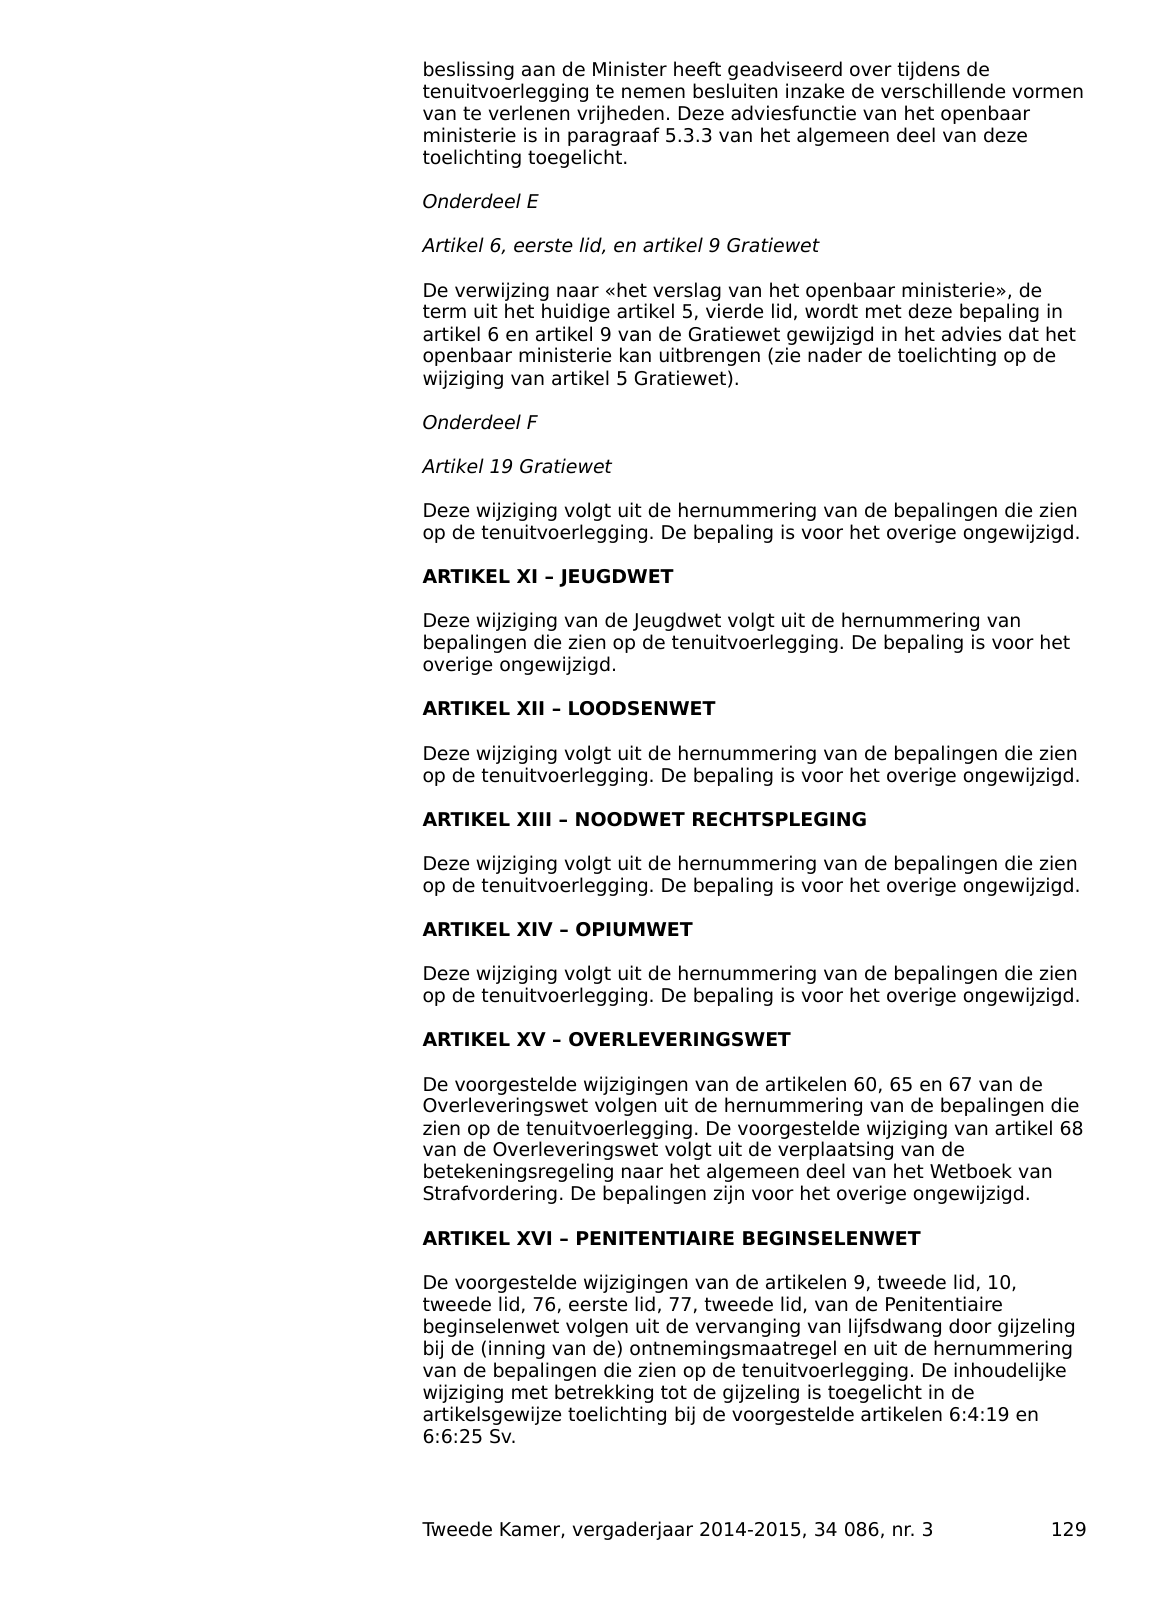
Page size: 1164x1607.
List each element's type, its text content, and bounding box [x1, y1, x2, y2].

subtitle Onderdeel F [422, 412, 1087, 433]
text Deze wijziging volgt uit de hernummering van de bepalingen die zien op de tenuitvoerlegging. De bepaling is voor het overige ongewijzigd. [422, 742, 1087, 786]
subtitle ARTIKEL XII – LOODSENWET [422, 698, 1087, 720]
text Deze wijziging volgt uit de hernummering van de bepalingen die zien op de tenuitvoerlegging. De bepaling is voor het overige ongewijzigd. [422, 500, 1087, 544]
subtitle Artikel 6, eerste lid, en artikel 9 Gratiewet [422, 235, 1087, 257]
text De verwijzing naar «het verslag van het openbaar ministerie», de term uit het huidige artikel 5, vierde lid, wordt met deze bepaling in artikel 6 en artikel 9 van de Gratiewet gewijzigd in het advies dat het openbaar ministerie kan uitbrengen (zie nader de toelichting op de wijziging van artikel 5 Gratiewet). [422, 279, 1087, 389]
text De voorgestelde wijzigingen van de artikelen 9, tweede lid, 10, tweede lid, 76, eerste lid, 77, tweede lid, van de Penitentiaire beginselenwet volgen uit de vervanging van lijfsdwang door gijzeling bij de (inning van de) ontnemingsmaatregel en uit de hernummering van de bepalingen die zien op de tenuitvoerlegging. De inhoudelijke wijziging met betrekking tot de gijzeling is toegelicht in de artikelsgewijze toelichting bij de voorgestelde artikelen 6:4:19 en 6:6:25 Sv. [422, 1272, 1087, 1447]
text beslissing aan de Minister heeft geadviseerd over tijdens de tenuitvoerlegging te nemen besluiten inzake de verschillende vormen van te verlenen vrijheden. Deze adviesfunctie van het openbaar ministerie is in paragraaf 5.3.3 van het algemeen deel van deze toelichting toegelicht. [422, 59, 1087, 169]
subtitle Onderdeel E [422, 191, 1087, 213]
subtitle ARTIKEL XIV – OPIUMWET [422, 919, 1087, 941]
subtitle ARTIKEL XI – JEUGDWET [422, 566, 1087, 588]
subtitle ARTIKEL XVI – PENITENTIAIRE BEGINSELENWET [422, 1227, 1087, 1249]
text Deze wijziging van de Jeugdwet volgt uit de hernummering van bepalingen die zien op de tenuitvoerlegging. De bepaling is voor het overige ongewijzigd. [422, 610, 1087, 676]
text Deze wijziging volgt uit de hernummering van de bepalingen die zien op de tenuitvoerlegging. De bepaling is voor het overige ongewijzigd. [422, 963, 1087, 1007]
subtitle ARTIKEL XIII – NOODWET RECHTSPLEGING [422, 809, 1087, 831]
text Deze wijziging volgt uit de hernummering van de bepalingen die zien op de tenuitvoerlegging. De bepaling is voor het overige ongewijzigd. [422, 853, 1087, 897]
text De voorgestelde wijzigingen van de artikelen 60, 65 en 67 van de Overleveringswet volgen uit de hernummering van de bepalingen die zien op de tenuitvoerlegging. De voorgestelde wijziging van artikel 68 van de Overleveringswet volgt uit de verplaatsing van de betekeningsregeling naar het algemeen deel van het Wetboek van Strafvordering. De bepalingen zijn voor het overige ongewijzigd. [422, 1073, 1087, 1205]
subtitle ARTIKEL XV – OVERLEVERINGSWET [422, 1029, 1087, 1051]
subtitle Artikel 19 Gratiewet [422, 456, 1087, 478]
